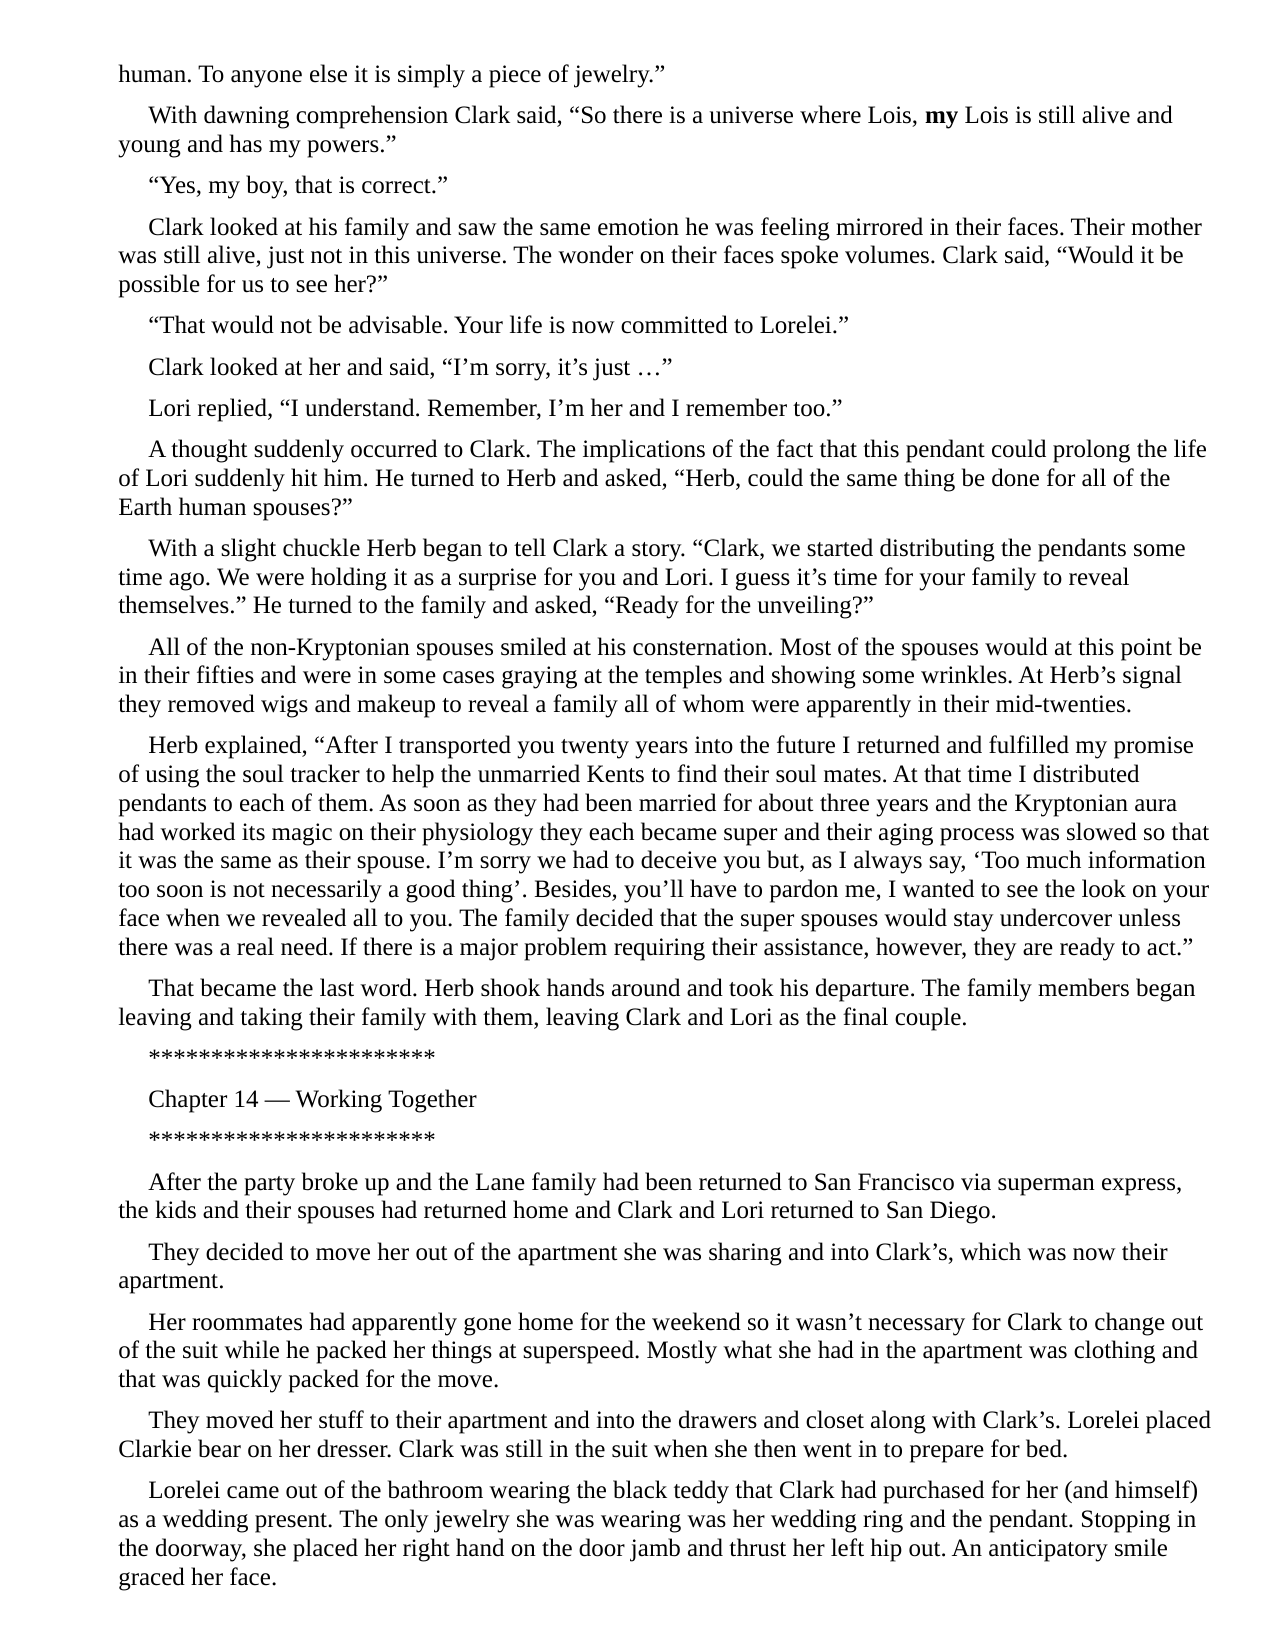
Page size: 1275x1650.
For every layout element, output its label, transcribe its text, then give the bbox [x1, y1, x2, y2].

text That became the last word. Herb shook hands around and took his departure. The family members began leaving and taking their family with them, leaving Clark and Lori as the final couple. [118, 973, 1216, 1030]
text “That would not be advisable. Your life is now committed to Lorelei.” [118, 310, 1216, 339]
text Herb explained, “After I transported you twenty years into the future I returned and fulfilled my promise of using the soul tracker to help the unmarried Kents to find their soul mates. At that time I distributed pendants to each of them. As soon as they had been married for about three years and the Kryptonian aura had worked its magic on their physiology they each became super and their aging process was slowed so that it was the same as their spouse. I’m sorry we had to deceive you but, as I always say, ‘Too much information too soon is not necessarily a good thing’. Besides, you’ll have to pardon me, I wanted to see the look on your face when we revealed all to you. The family decided that the super spouses would stay undercover unless there was a real need. If there is a major problem requiring their assistance, however, they are ready to act.” [118, 730, 1216, 960]
text Her roommates had apparently gone home for the weekend so it wasn’t necessary for Clark to change out of the suit while he packed her things at superspeed. Mostly what she had in the apartment was clothing and that was quickly packed for the move. [118, 1307, 1216, 1393]
text *********************** [118, 1125, 1216, 1154]
text A thought suddenly occurred to Clark. The implications of the fact that this pendant could prolong the life of Lori suddenly hit him. He turned to Herb and asked, “Herb, could the same thing be done for all of the Earth human spouses?” [118, 434, 1216, 520]
text “Yes, my boy, that is correct.” [118, 170, 1216, 199]
text Clark looked at his family and saw the same emotion he was feeling mirrored in their faces. Their mother was still alive, just not in this universe. The wonder on their faces spoke volumes. Clark said, “Would it be possible for us to see her?” [118, 212, 1216, 298]
text human. To anyone else it is simply a piece of jewelry.” [118, 59, 1216, 88]
text All of the non-Kryptonian spouses smiled at his consternation. Most of the spouses would at this point be in their fifties and were in some cases graying at the temples and showing some wrinkles. At Herb’s signal they removed wigs and makeup to reveal a family all of whom were apparently in their mid-twenties. [118, 632, 1216, 718]
text They moved her stuff to their apartment and into the drawers and closet along with Clark’s. Lorelei placed Clarkie bear on her dresser. Clark was still in the suit when she then went in to prepare for bed. [118, 1405, 1216, 1463]
text With a slight chuckle Herb began to tell Clark a story. “Clark, we started distributing the pendants some time ago. We were holding it as a surprise for you and Lori. I guess it’s time for your family to reveal themselves.” He turned to the family and asked, “Ready for the unveiling?” [118, 533, 1216, 619]
text They decided to move her out of the apartment she was sharing and into Clark’s, which was now their apartment. [118, 1237, 1216, 1294]
text Lorelei came out of the bathroom wearing the black teddy that Clark had purchased for her (and himself) as a wedding present. The only jewelry she was wearing was her wedding ring and the pendant. Stopping in the doorway, she placed her right hand on the door jamb and thrust her left hip out. An anticipatory smile graced her face. [118, 1475, 1216, 1590]
text Chapter 14 — Working Together [118, 1084, 1216, 1113]
text *********************** [118, 1043, 1216, 1072]
text After the party broke up and the Lane family had been returned to San Francisco via superman express, the kids and their spouses had returned home and Clark and Lori returned to San Diego. [118, 1167, 1216, 1224]
text Lori replied, “I understand. Remember, I’m her and I remember too.” [118, 393, 1216, 422]
text Clark looked at her and said, “I’m sorry, it’s just …” [118, 352, 1216, 380]
text With dawning comprehension Clark said, “So there is a universe where Lois, my Lois is still alive and young and has my powers.” [118, 100, 1216, 158]
